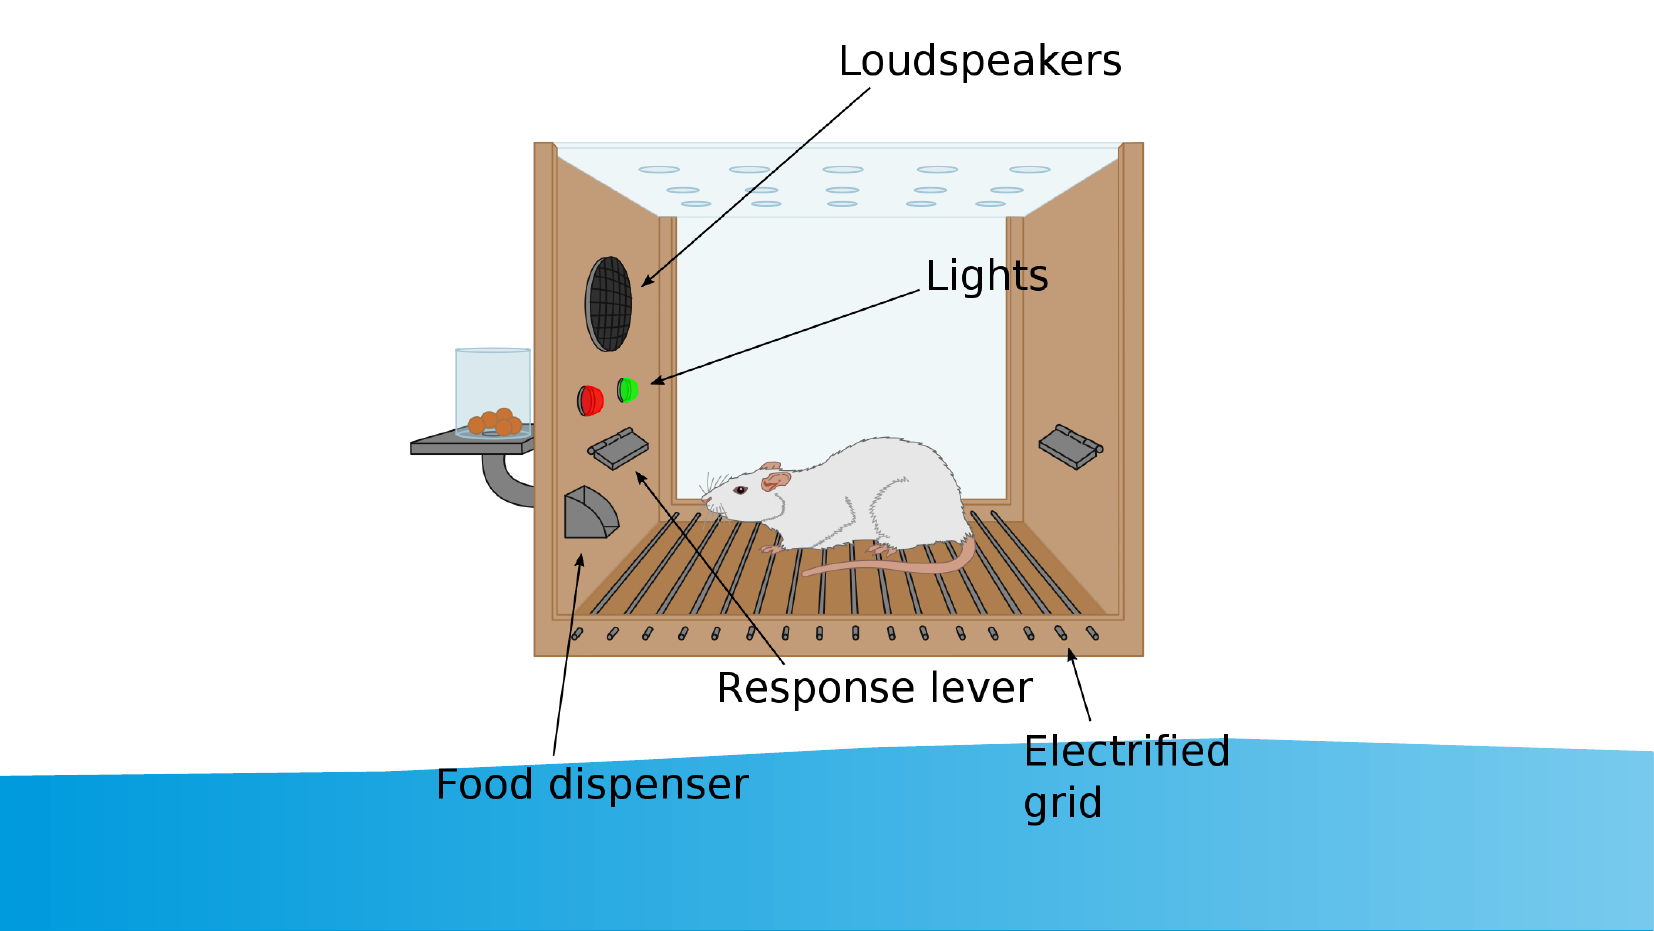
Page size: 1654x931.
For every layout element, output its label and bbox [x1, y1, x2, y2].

picture [375, 0, 1300, 886]
